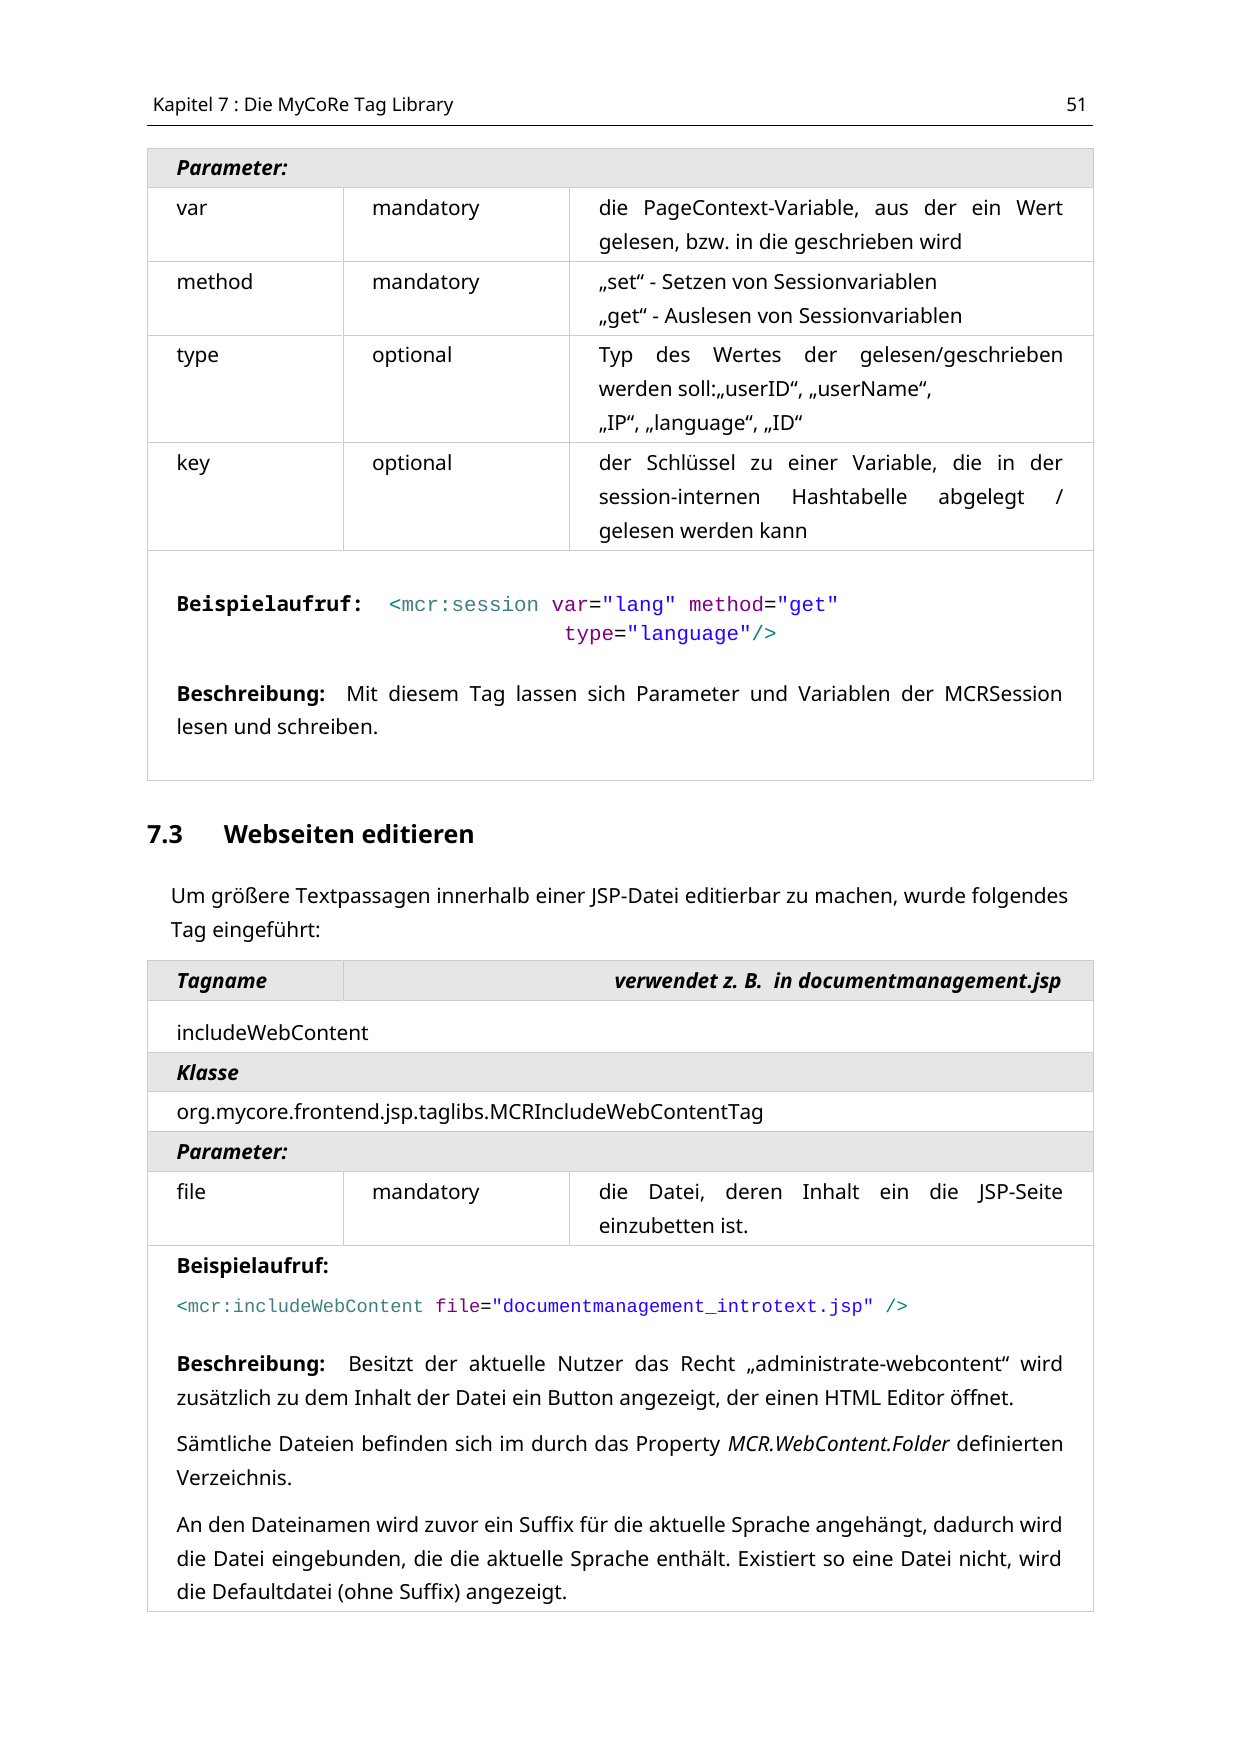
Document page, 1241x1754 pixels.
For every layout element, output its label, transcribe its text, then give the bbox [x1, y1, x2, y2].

table_cell includeWebContent [148, 1001, 1093, 1052]
table_cell key [148, 443, 342, 550]
table_cell Beispielaufruf: <mcr:session var="lang" method="get" type="language"/> Beschreibung: Mit diesem Tag lassen sich Parameter und Variablen der MCRSession lesen und schreiben. [148, 551, 1093, 780]
subtitle Webseiten editieren [147, 817, 1092, 851]
table_cell var [148, 188, 342, 261]
table_cell mandatory [344, 188, 569, 261]
table_header Tagname [148, 961, 342, 1000]
table_cell optional [344, 336, 569, 442]
table_cell mandatory [344, 262, 569, 335]
table_header verwendet z. B. in documentmanagement.jsp [344, 961, 1093, 1000]
table_cell Typ des Wertes der gelesen/geschrieben werden soll:„userID“, „userName“, „IP“, „language“, „ID“ [570, 336, 1093, 442]
table_cell Parameter: [148, 1132, 1093, 1171]
table_cell die PageContext-Variable, aus der ein Wert gelesen, bzw. in die geschrieben wird [570, 188, 1093, 261]
table_cell type [148, 336, 342, 442]
text Um größere Textpassagen innerhalb einer JSP-Datei editierbar zu machen, wurde folgendes Tag eingeführt: [171, 881, 1069, 943]
table_cell Beispielaufruf: <mcr:includeWebContent file="documentmanagement_introtext.jsp" /> Beschreibung: Besitzt der aktuelle Nutzer das Recht „administrate-webcontent“ wird zusätzlich zu dem Inhalt der Datei ein Button angezeigt, der einen HTML Editor öffnet. Sämtliche Dateien befinden sich im durch das Property MCR.WebContent.Folder definierten Verzeichnis. An den Dateinamen wird zuvor ein Suffix für die aktuelle Sprache angehängt, dadurch wird die Datei eingebunden, die die aktuelle Sprache enthält. Existiert so eine Datei nicht, wird die Defaultdatei (ohne Suffix) angezeigt. [148, 1246, 1093, 1611]
table_cell mandatory [344, 1172, 569, 1245]
table_cell optional [344, 443, 569, 550]
table_cell file [148, 1172, 342, 1245]
table_cell method [148, 262, 342, 335]
table_cell die Datei, deren Inhalt ein die JSP-Seite einzubetten ist. [570, 1172, 1093, 1245]
table_cell Parameter: [148, 149, 1093, 187]
table_cell der Schlüssel zu einer Variable, die in der session-internen Hashtabelle abgelegt / gelesen werden kann [570, 443, 1093, 550]
table_cell Klasse [148, 1053, 1093, 1091]
table_cell org.mycore.frontend.jsp.taglibs.MCRIncludeWebContentTag [148, 1092, 1093, 1131]
table_cell „set“ - Setzen von Sessionvariablen „get“ - Auslesen von Sessionvariablen [570, 262, 1093, 335]
